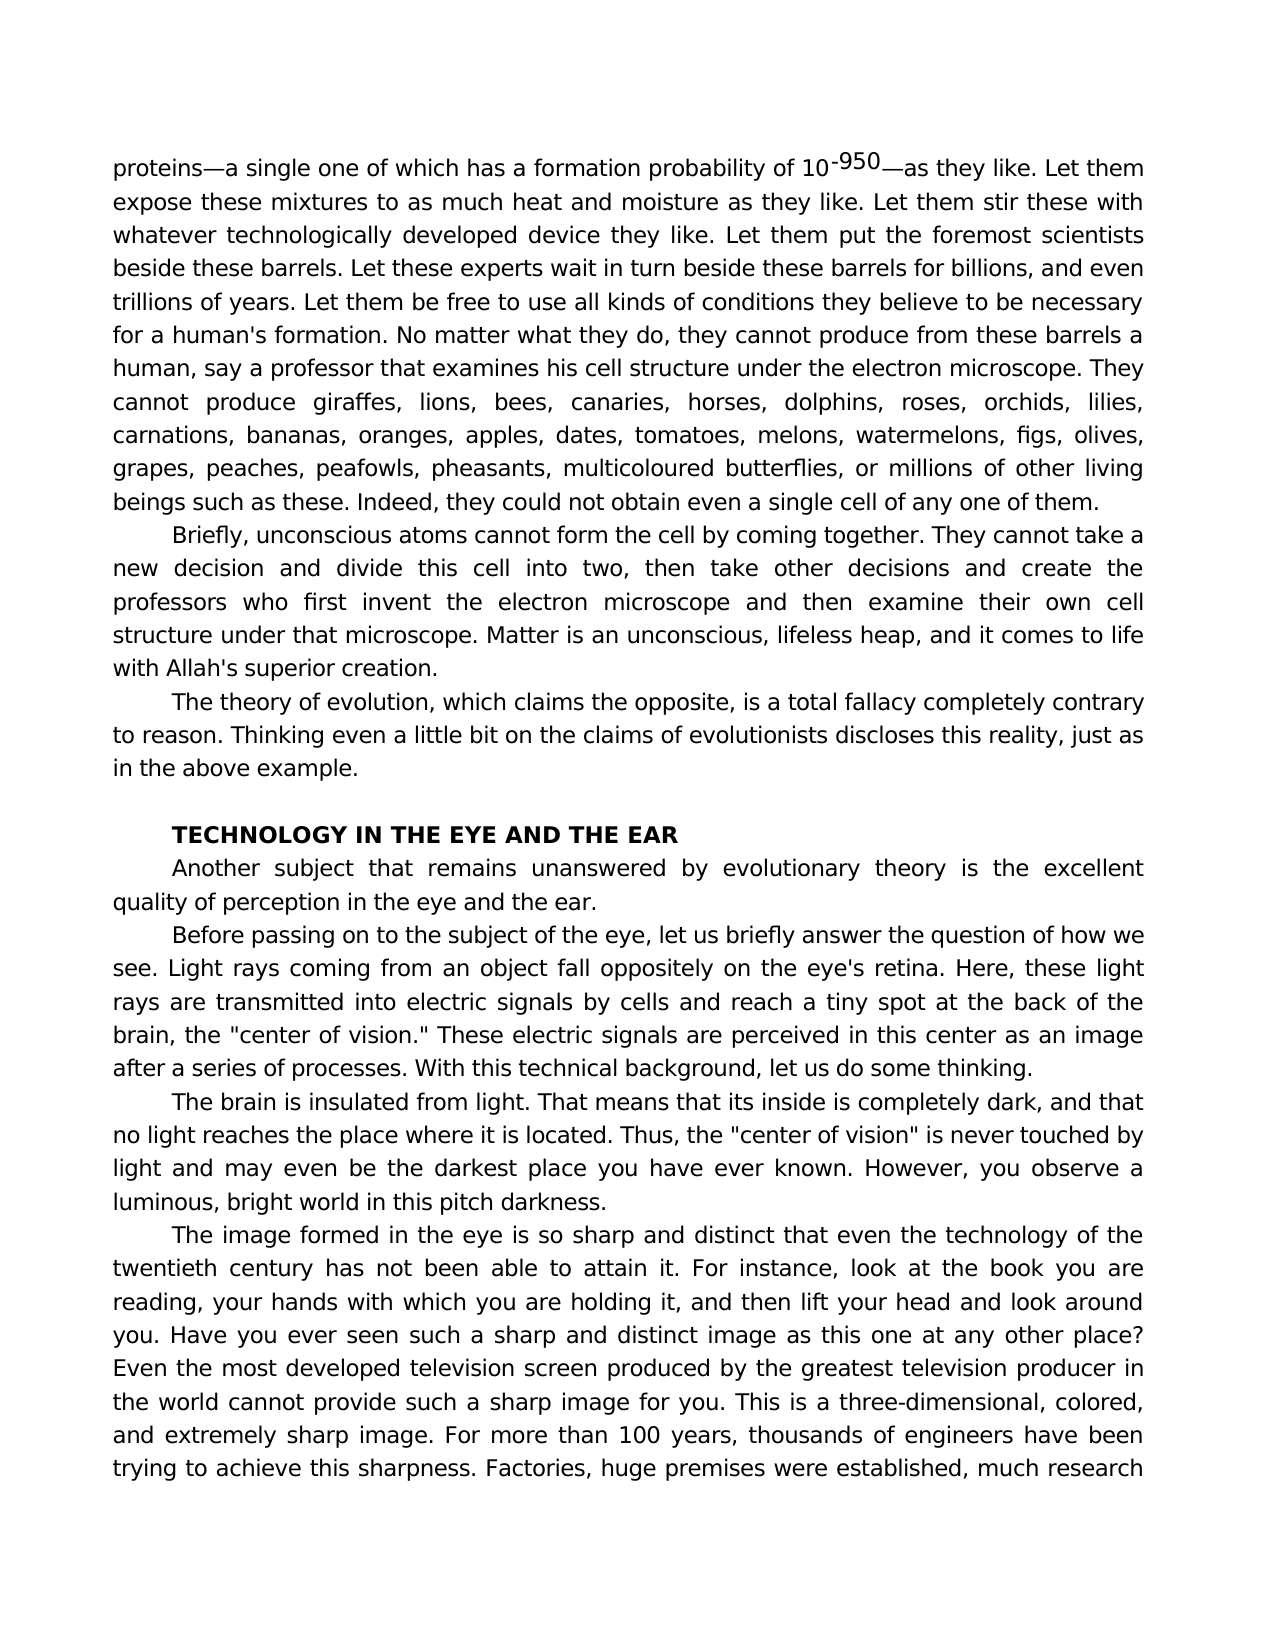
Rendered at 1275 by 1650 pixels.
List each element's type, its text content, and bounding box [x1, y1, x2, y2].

text Before passing on to the subject of the eye, let us briefly answer the question of how we see. Light rays coming from an object fall oppositely on the eye's retina. Here, these light rays are transmitted into electric signals by cells and reach a tiny spot at the back of the brain, the "center of vision." These electric signals are perceived in this center as an image after a series of processes. With this technical background, let us do some thinking. [112, 917, 1145, 1083]
text proteins—a single one of which has a formation probability of 10-950—as they like. Let them expose these mixtures to as much heat and moisture as they like. Let them stir these with whatever technologically developed device they like. Let them put the foremost scientists beside these barrels. Let these experts wait in turn beside these barrels for billions, and even trillions of years. Let them be free to use all kinds of conditions they believe to be necessary for a human's formation. No matter what they do, they cannot produce from these barrels a human, say a professor that examines his cell structure under the electron microscope. They cannot produce giraffes, lions, bees, canaries, horses, dolphins, roses, orchids, lilies, carnations, bananas, oranges, apples, dates, tomatoes, melons, watermelons, figs, olives, grapes, peaches, peafowls, pheasants, multicoloured butterflies, or millions of other living beings such as these. Indeed, they could not obtain even a single cell of any one of them. [112, 150, 1145, 517]
text Another subject that remains unanswered by evolutionary theory is the excellent quality of perception in the eye and the ear. [112, 850, 1145, 917]
text TECHNOLOGY IN THE EYE AND THE EAR [112, 817, 1145, 850]
text The brain is insulated from light. That means that its inside is completely dark, and that no light reaches the place where it is located. Thus, the "center of vision" is never touched by light and may even be the darkest place you have ever known. However, you observe a luminous, bright world in this pitch darkness. [112, 1083, 1145, 1217]
text The image formed in the eye is so sharp and distinct that even the technology of the twentieth century has not been able to attain it. For instance, look at the book you are reading, your hands with which you are holding it, and then lift your head and look around you. Have you ever seen such a sharp and distinct image as this one at any other place? Even the most developed television screen produced by the greatest television producer in the world cannot provide such a sharp image for you. This is a three-dimensional, colored, and extremely sharp image. For more than 100 years, thousands of engineers have been trying to achieve this sharpness. Factories, huge premises were established, much research [112, 1217, 1145, 1483]
text The theory of evolution, which claims the opposite, is a total fallacy completely contrary to reason. Thinking even a little bit on the claims of evolutionists discloses this reality, just as in the above example. [112, 683, 1145, 783]
text Briefly, unconscious atoms cannot form the cell by coming together. They cannot take a new decision and divide this cell into two, then take other decisions and create the professors who first invent the electron microscope and then examine their own cell structure under that microscope. Matter is an unconscious, lifeless heap, and it comes to life with Allah's superior creation. [112, 517, 1145, 683]
